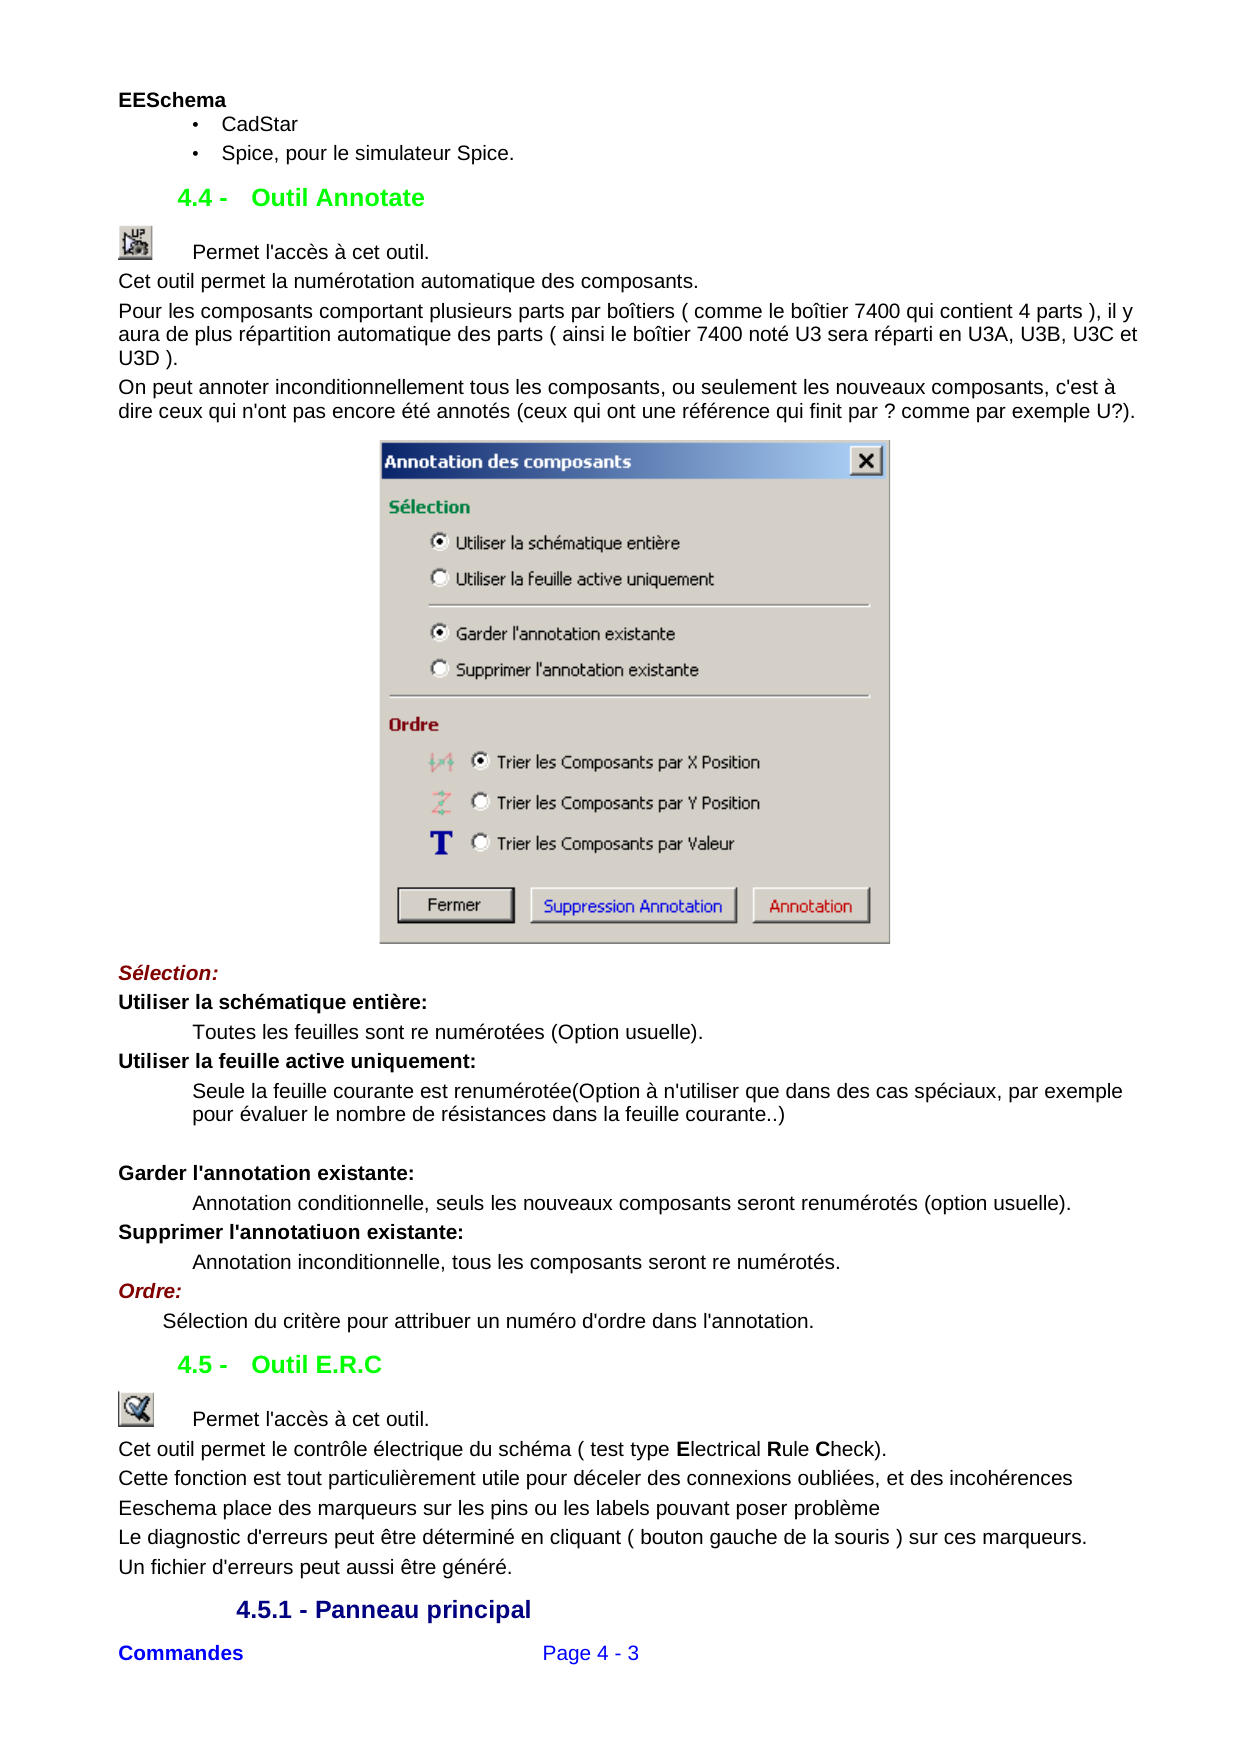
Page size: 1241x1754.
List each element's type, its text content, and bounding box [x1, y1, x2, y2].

subtitle Panneau principal [236, 1596, 1152, 1624]
text Cette fonction est tout particulièrement utile pour déceler des connexions oubliées, et des incohérences [118, 1467, 1152, 1490]
text Supprimer l'annotatiuon existante: [118, 1221, 1152, 1244]
text Utiliser la feuille active uniquement: [118, 1050, 1152, 1073]
text Toutes les feuilles sont re numérotées (Option usuelle). [192, 1020, 1152, 1044]
list Spice, pour le simulateur Spice. [192, 142, 1152, 165]
text Utiliser la schématique entière: [118, 991, 1152, 1014]
subtitle Outil E.R.C [177, 1351, 1152, 1379]
text Annotation conditionnelle, seuls les nouveaux composants seront renumérotés (option usuelle). [192, 1191, 1152, 1215]
text Permet l'accès à cet outil. [118, 1391, 1152, 1431]
text Seule la feuille courante est renumérotée(Option à n'utiliser que dans des cas spéciaux, par exemple pour évaluer le nombre de résistances dans la feuille courante..) [192, 1079, 1152, 1126]
text Cet outil permet la numérotation automatique des composants. [118, 270, 1152, 293]
text On peut annoter inconditionnellement tous les composants, ou seulement les nouveaux composants, c'est à dire ceux qui n'ont pas encore été annotés (ceux qui ont une référence qui finit par ? comme par exemple U?). [118, 376, 1152, 423]
text Ordre: [118, 1280, 1152, 1303]
text Annotation inconditionnelle, tous les composants seront re numérotés. [192, 1250, 1152, 1274]
list CadStar [192, 112, 1152, 136]
text Sélection du critère pour attribuer un numéro d'ordre dans l'annotation. [162, 1309, 1152, 1333]
text Le diagnostic d'erreurs peut être déterminé en cliquant ( bouton gauche de la souris ) sur ces marqueurs. [118, 1526, 1152, 1549]
text Pour les composants comportant plusieurs parts par boîtiers ( comme le boîtier 7400 qui contient 4 parts ), il y aura de plus répartition automatique des parts ( ainsi le boîtier 7400 noté U3 sera réparti en U3A, U3B, U3C et U3D ). [118, 299, 1152, 370]
text Permet l'accès à cet outil. [118, 223, 1152, 264]
picture [118, 223, 153, 260]
text Garder l'annotation existante: [118, 1162, 1152, 1185]
picture [379, 440, 891, 944]
text Cet outil permet le contrôle électrique du schéma ( test type Electrical Rule Check). [118, 1437, 1152, 1461]
picture [118, 1390, 154, 1427]
subtitle Outil Annotate [177, 183, 1152, 211]
text Sélection: [118, 961, 1152, 985]
text Un fichier d'erreurs peut aussi être généré. [118, 1555, 1152, 1579]
text Eeschema place des marqueurs sur les pins ou les labels pouvant poser problème [118, 1496, 1152, 1520]
